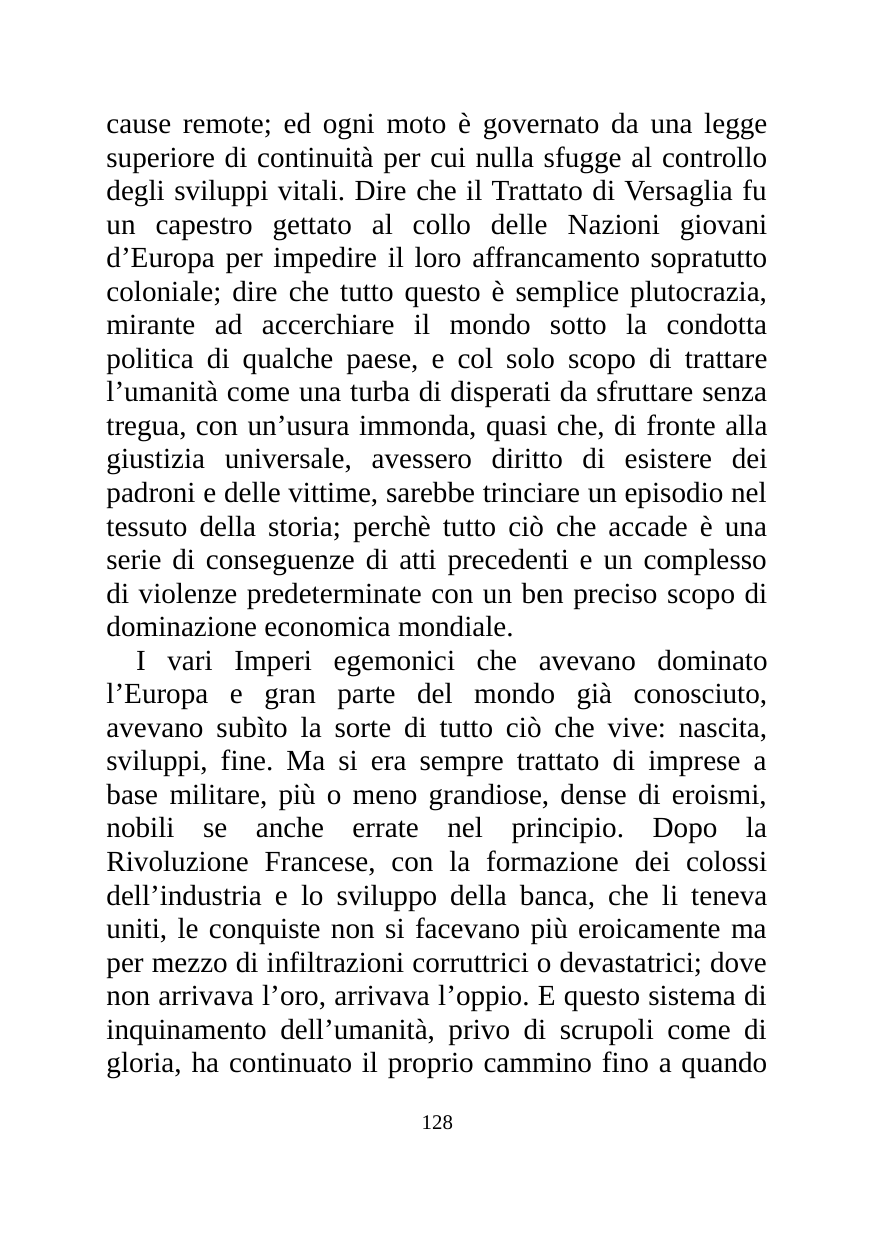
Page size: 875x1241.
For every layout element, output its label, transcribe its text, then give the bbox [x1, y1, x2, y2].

text I vari Imperi egemonici che avevano dominato l’Europa e gran parte del mondo già conosciuto, avevano subìto la sorte di tutto ciò che vive: nascita, sviluppi, fine. Ma si era sempre trattato di imprese a base militare, più o meno grandiose, dense di eroismi, nobili se anche errate nel principio. Dopo la Rivoluzione Francese, con la formazione dei colossi dell’industria e lo sviluppo della banca, che li teneva uniti, le conquiste non si facevano più eroicamente ma per mezzo di infiltrazioni corruttrici o devastatrici; dove non arrivava l’oro, arrivava l’oppio. E questo sistema di inquinamento dell’umanità, privo di scrupoli come di gloria, ha continuato il proprio cammino fino a quando [106, 643, 768, 1079]
text cause remote; ed ogni moto è governato da una legge superiore di continuità per cui nulla sfugge al controllo degli sviluppi vitali. Dire che il Trattato di Versaglia fu un capestro gettato al collo delle Nazioni giovani d’Europa per impedire il loro affrancamento sopratutto coloniale; dire che tutto questo è semplice plutocrazia, mirante ad accerchiare il mondo sotto la condotta politica di qualche paese, e col solo scopo di trattare l’umanità come una turba di disperati da sfruttare senza tregua, con un’usura immonda, quasi che, di fronte alla giustizia universale, avessero diritto di esistere dei padroni e delle vittime, sarebbe trinciare un episodio nel tessuto della storia; perchè tutto ciò che accade è una serie di conseguenze di atti precedenti e un complesso di violenze predeterminate con un ben preciso scopo di dominazione economica mondiale. [106, 106, 768, 643]
